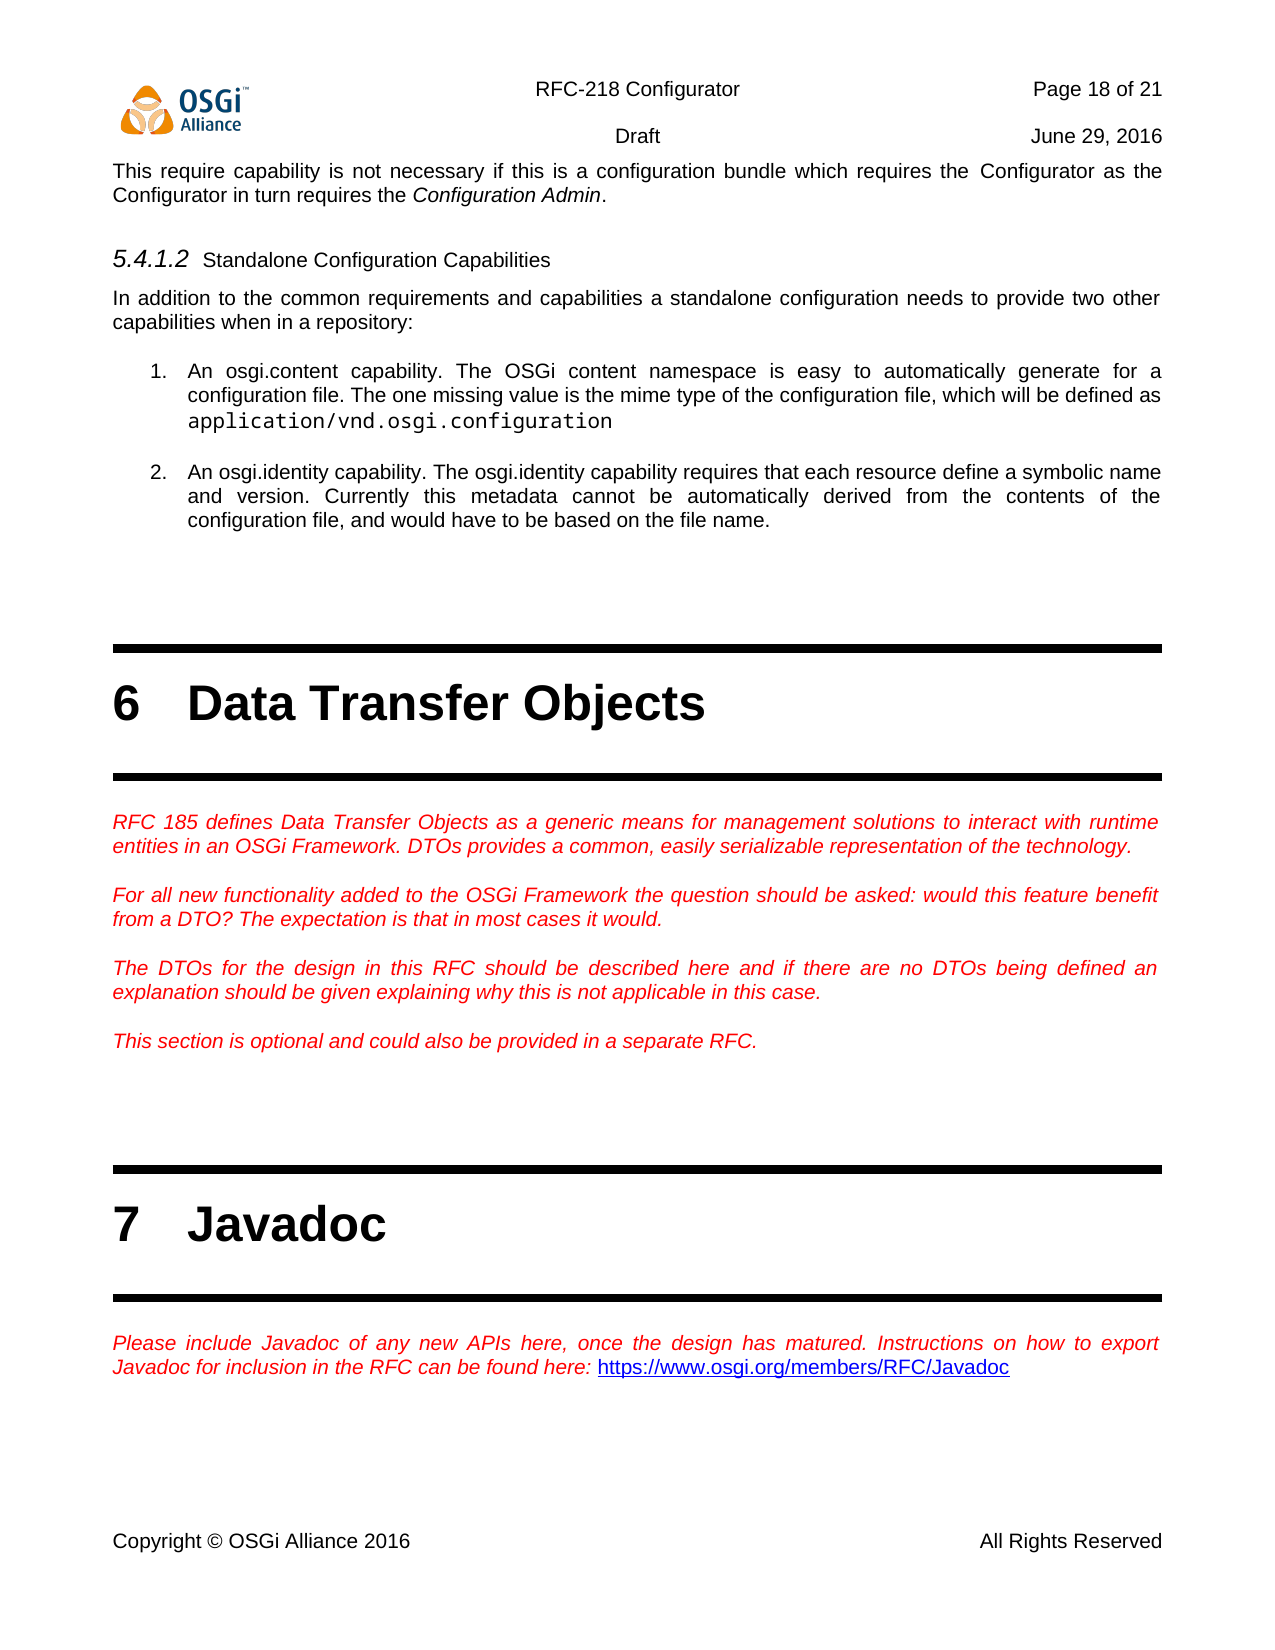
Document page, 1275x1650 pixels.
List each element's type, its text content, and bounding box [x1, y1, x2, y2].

subtitle Standalone Configuration Capabilities [112, 244, 1162, 273]
text RFC 185 defines Data Transfer Objects as a generic means for management solutions to interact with runtime entities in an OSGi Framework. DTOs provides a common, easily serializable representation of the technology. [112, 810, 1162, 858]
text Please include Javadoc of any new APIs here, once the design has matured. Instructions on how to export Javadoc for inclusion in the RFC can be found here: https://www.osgi.org/members/RFC/Javadoc [112, 1331, 1162, 1379]
list An osgi.identity capability. The osgi.identity capability requires that each resource define a symbolic name and version. Currently this metadata cannot be automatically derived from the contents of the configuration file, and would have to be based on the file name. [150, 460, 1162, 532]
text In addition to the common requirements and capabilities a standalone configuration needs to provide two other capabilities when in a repository: [112, 286, 1162, 333]
text For all new functionality added to the OSGi Framework the question should be asked: would this feature benefit from a DTO? The expectation is that in most cases it would. [112, 883, 1162, 931]
subtitle Javadoc [112, 1166, 1162, 1302]
picture [113, 78, 257, 142]
list An osgi.content capability. The OSGi content namespace is easy to automatically generate for a configuration file. The one missing value is the mime type of the configuration file, which will be defined as application/vnd.osgi.configuration [150, 358, 1162, 435]
subtitle Data Transfer Objects [112, 645, 1162, 781]
text This section is optional and could also be provided in a separate RFC. [112, 1029, 1162, 1053]
text The DTOs for the design in this RFC should be described here and if there are no DTOs being defined an explanation should be given explaining why this is not applicable in this case. [112, 956, 1162, 1004]
text This require capability is not necessary if this is a configuration bundle which requires the Configurator as the Configurator in turn requires the Configuration Admin. [112, 159, 1162, 207]
